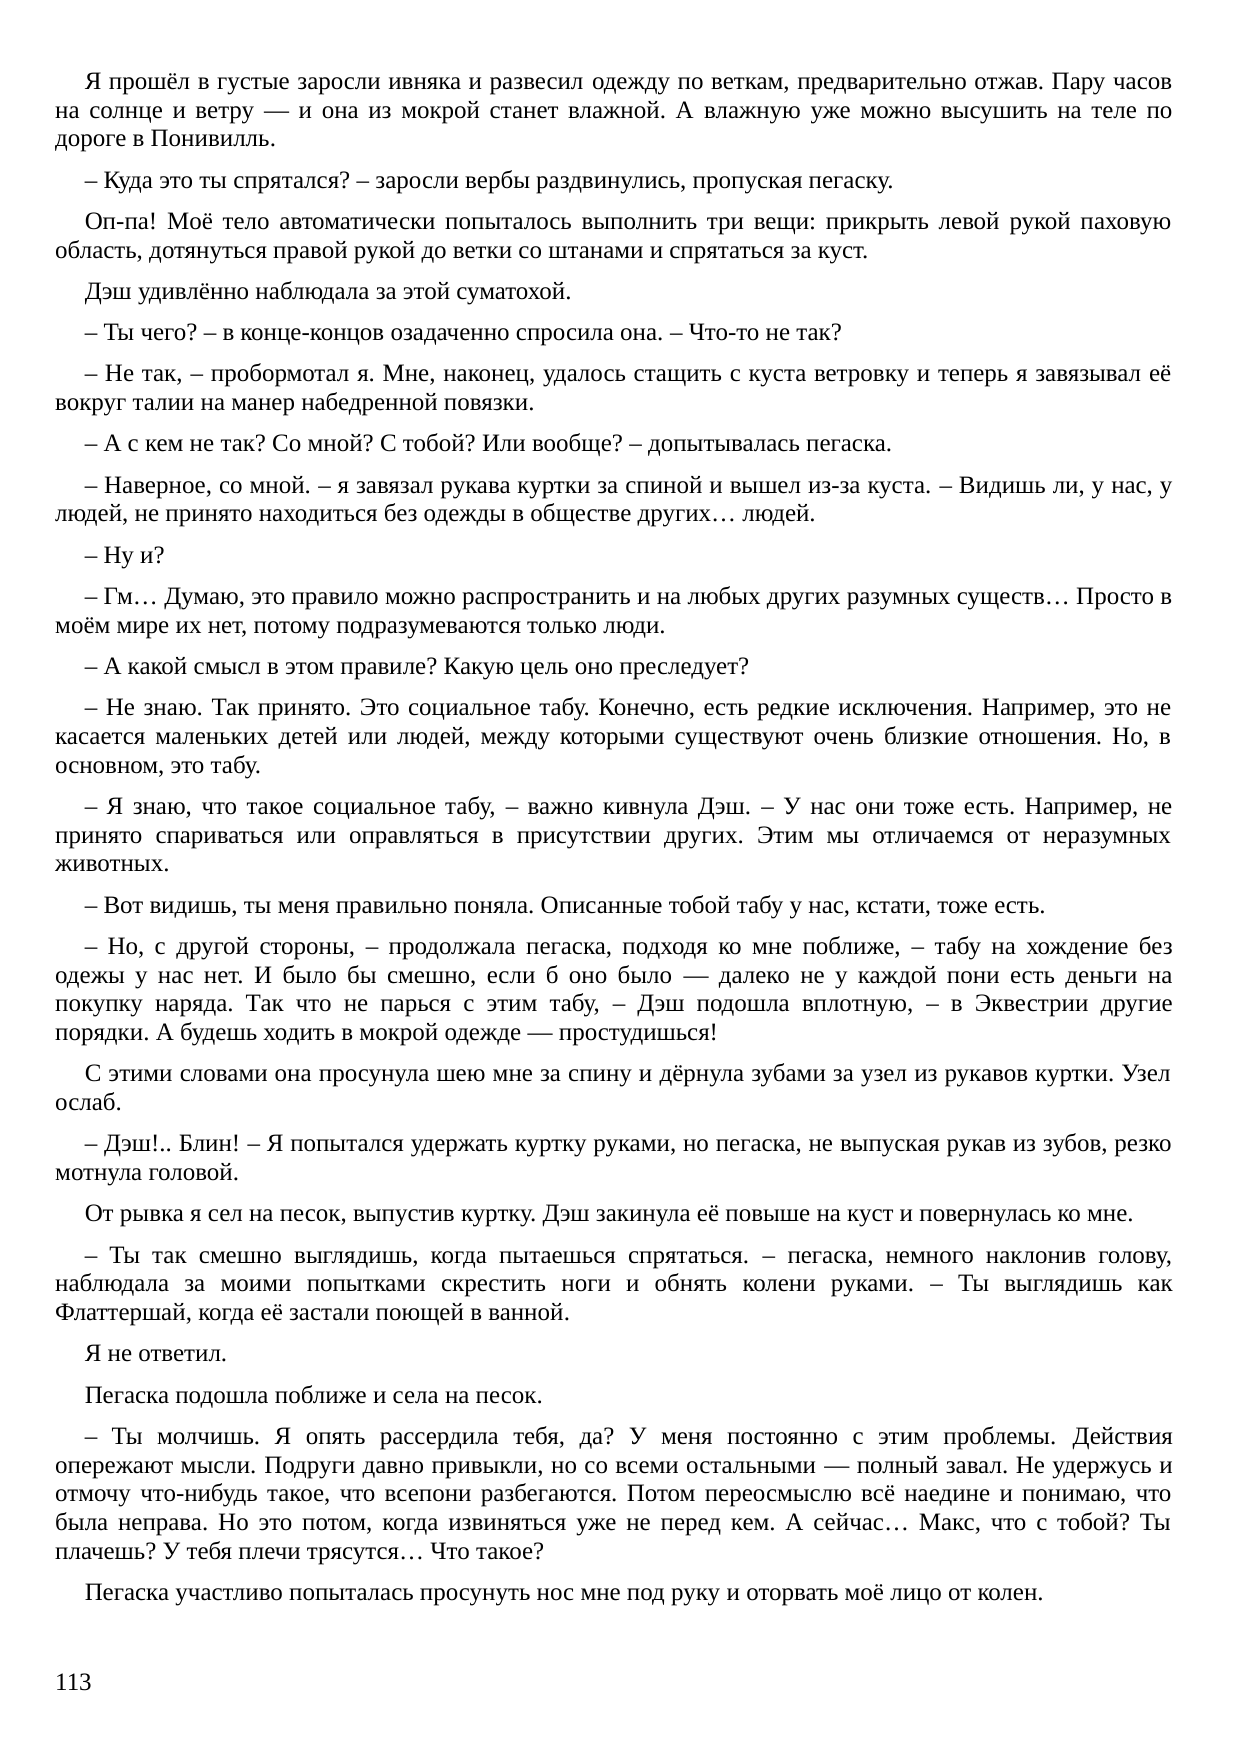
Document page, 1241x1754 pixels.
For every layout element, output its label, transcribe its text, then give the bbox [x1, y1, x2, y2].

text – Не так, – пробормотал я. Мне, наконец, удалось стащить с куста ветровку и теперь я завязывал её вокруг талии на манер набедренной повязки. [55, 358, 1173, 416]
text Оп-па! Моё тело автоматически попыталось выполнить три вещи: прикрыть левой рукой паховую область, дотянуться правой рукой до ветки со штанами и спрятаться за куст. [55, 206, 1173, 263]
text – Ты чего? – в конце-концов озадаченно спросила она. – Что-то не так? [55, 317, 1173, 346]
text – Не знаю. Так принято. Это социальное табу. Конечно, есть редкие исключения. Например, это не касается маленьких детей или людей, между которыми существуют очень близкие отношения. Но, в основном, это табу. [55, 692, 1173, 778]
text – Вот видишь, ты меня правильно поняла. Описанные тобой табу у нас, кстати, тоже есть. [55, 890, 1173, 918]
text – Дэш!.. Блин! – Я попытался удержать куртку руками, но пегаска, не выпуская рукав из зубов, резко мотнула головой. [55, 1128, 1173, 1186]
text – Но, с другой стороны, – продолжала пегаска, подходя ко мне поближе, – табу на хождение без одежы у нас нет. И было бы смешно, если б оно было — далеко не у каждой пони есть деньги на покупку наряда. Так что не парься с этим табу, – Дэш подошла вплотную, – в Эквестрии другие порядки. А будешь ходить в мокрой одежде — простудишься! [55, 931, 1173, 1046]
text – Ты так смешно выглядишь, когда пытаешься спрятаться. – пегаска, немного наклонив голову, наблюдала за моими попытками скрестить ноги и обнять колени руками. – Ты выглядишь как Флаттершай, когда её застали поющей в ванной. [55, 1240, 1173, 1326]
text Дэш удивлённо наблюдала за этой суматохой. [55, 276, 1173, 305]
text Я не ответил. [55, 1338, 1173, 1367]
text – Гм… Думаю, это правило можно распространить и на любых других разумных существ… Просто в моём мире их нет, потому подразумеваются только люди. [55, 581, 1173, 638]
text – А с кем не так? Со мной? С тобой? Или вообще? – допытывалась пегаска. [55, 428, 1173, 457]
text – Наверное, со мной. – я завязал рукава куртки за спиной и вышел из-за куста. – Видишь ли, у нас, у людей, не принято находиться без одежды в обществе других… людей. [55, 470, 1173, 527]
text – А какой смысл в этом правиле? Какую цель оно преследует? [55, 651, 1173, 680]
text – Я знаю, что такое социальное табу, – важно кивнула Дэш. – У нас они тоже есть. Например, не принято спариваться или оправляться в присутствии других. Этим мы отличаемся от неразумных животных. [55, 791, 1173, 877]
text Я прошёл в густые заросли ивняка и развесил одежду по веткам, предварительно отжав. Пару часов на солнце и ветру — и она из мокрой станет влажной. А влажную уже можно высушить на теле по дороге в Понивилль. [55, 66, 1173, 152]
text Пегаска подошла поближе и села на песок. [55, 1380, 1173, 1408]
text От рывка я сел на песок, выпустив куртку. Дэш закинула её повыше на куст и повернулась ко мне. [55, 1198, 1173, 1227]
text С этими словами она просунула шею мне за спину и дёрнула зубами за узел из рукавов куртки. Узел ослаб. [55, 1058, 1173, 1116]
text – Куда это ты спрятался? – заросли вербы раздвинулись, пропуская пегаску. [55, 165, 1173, 193]
text – Ну и? [55, 540, 1173, 568]
text Пегаска участливо попыталась просунуть нос мне под руку и оторвать моё лицо от колен. [55, 1577, 1173, 1606]
text – Ты молчишь. Я опять рассердила тебя, да? У меня постоянно с этим проблемы. Действия опережают мысли. Подруги давно привыкли, но со всеми остальными — полный завал. Не удержусь и отмочу что-нибудь такое, что всепони разбегаются. Потом переосмыслю всё наедине и понимаю, что была неправа. Но это потом, когда извиняться уже не перед кем. А сейчас… Макс, что с тобой? Ты плачешь? У тебя плечи трясутся… Что такое? [55, 1421, 1173, 1565]
